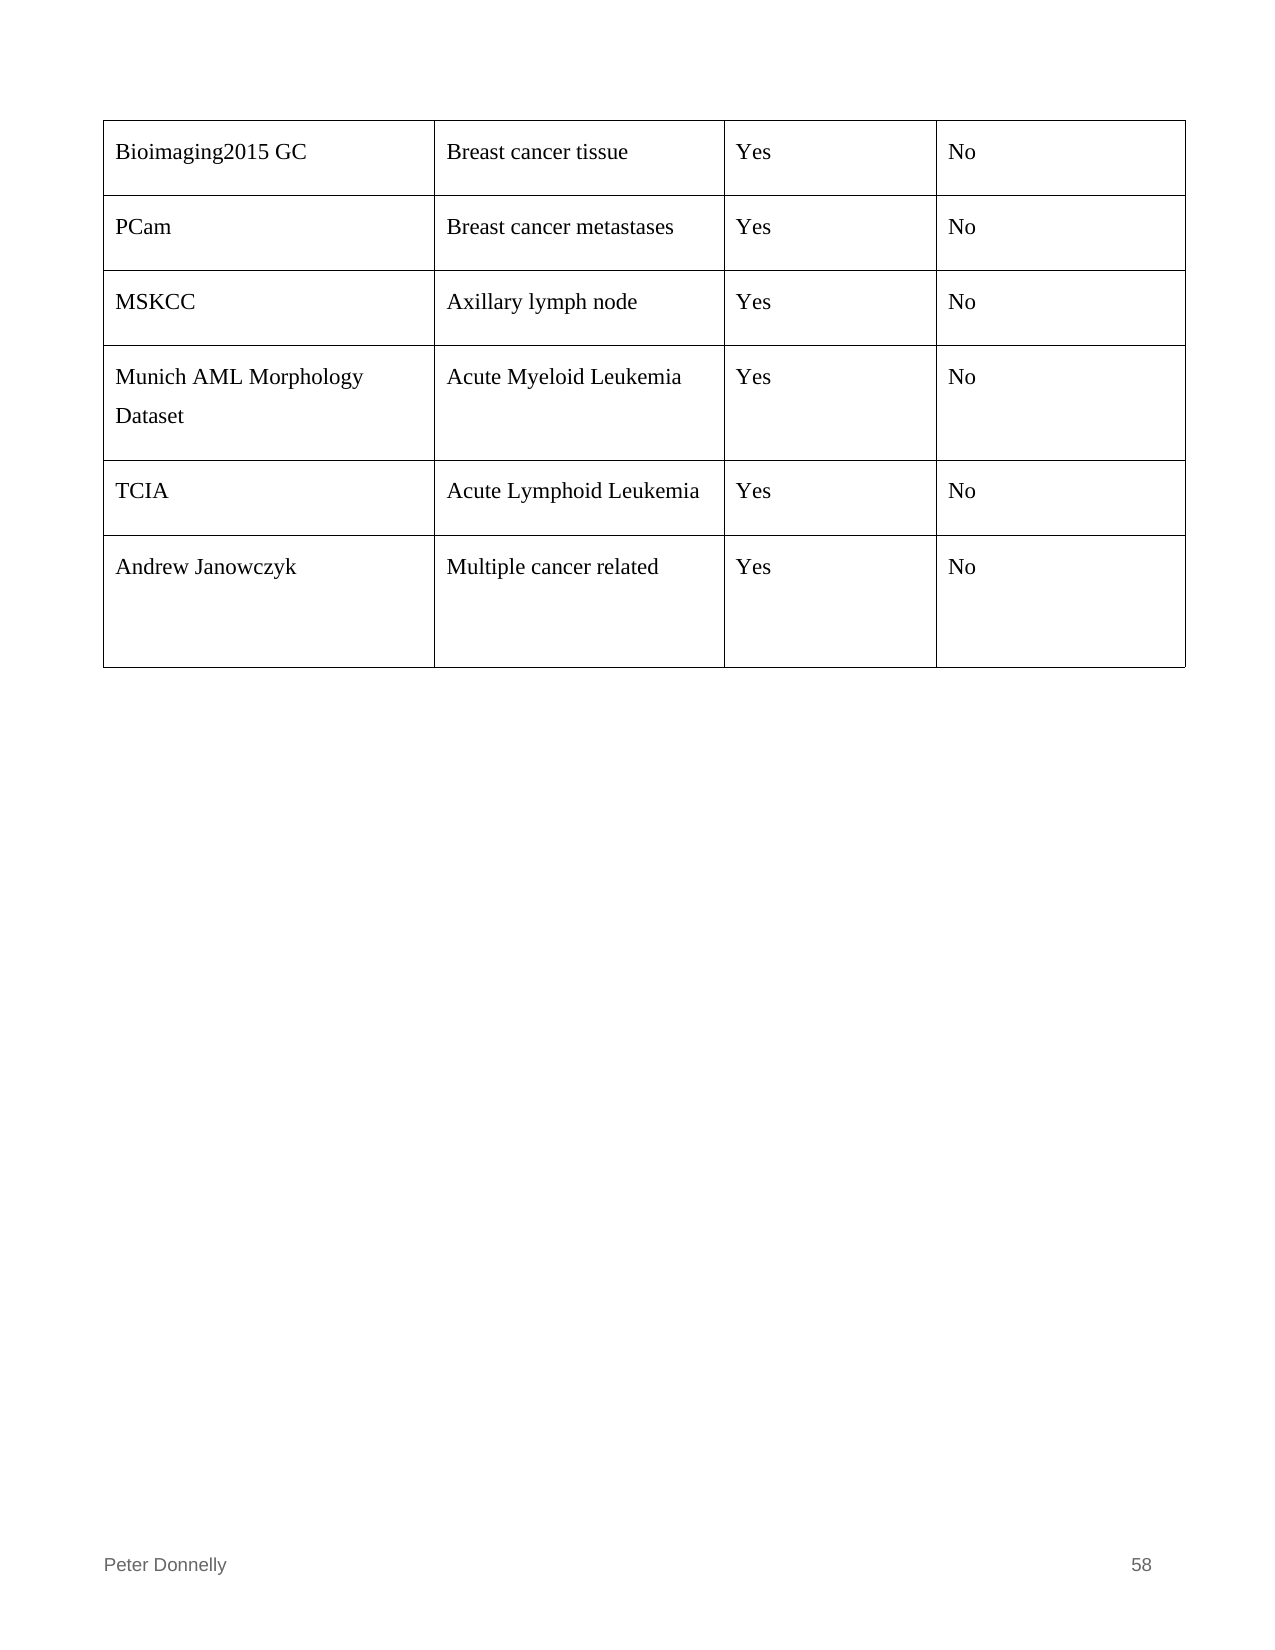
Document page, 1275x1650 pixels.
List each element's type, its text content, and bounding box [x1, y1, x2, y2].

table_cell No [937, 196, 1185, 270]
table_cell Yes [725, 196, 936, 270]
table_cell Andrew Janowczyk [104, 536, 434, 667]
table_cell PCam [104, 196, 434, 270]
table_cell Yes [725, 121, 936, 195]
table_cell No [937, 121, 1185, 195]
table_cell MSKCC [104, 271, 434, 345]
table_cell No [937, 536, 1185, 667]
table_cell No [937, 461, 1185, 535]
table_cell Bioimaging2015 GC [104, 121, 434, 195]
table_cell No [937, 271, 1185, 345]
table_cell No [937, 346, 1185, 460]
table_cell Munich AML Morphology Dataset [104, 346, 434, 460]
table_cell TCIA [104, 461, 434, 535]
table_cell Breast cancer tissue [435, 121, 724, 195]
table_cell Acute Myeloid Leukemia [435, 346, 724, 460]
table_cell Yes [725, 536, 936, 667]
table_cell Yes [725, 346, 936, 460]
table_cell Multiple cancer related [435, 536, 724, 667]
table_cell Yes [725, 461, 936, 535]
table_cell Axillary lymph node [435, 271, 724, 345]
table_cell Breast cancer metastases [435, 196, 724, 270]
table_cell Acute Lymphoid Leukemia [435, 461, 724, 535]
table_cell Yes [725, 271, 936, 345]
